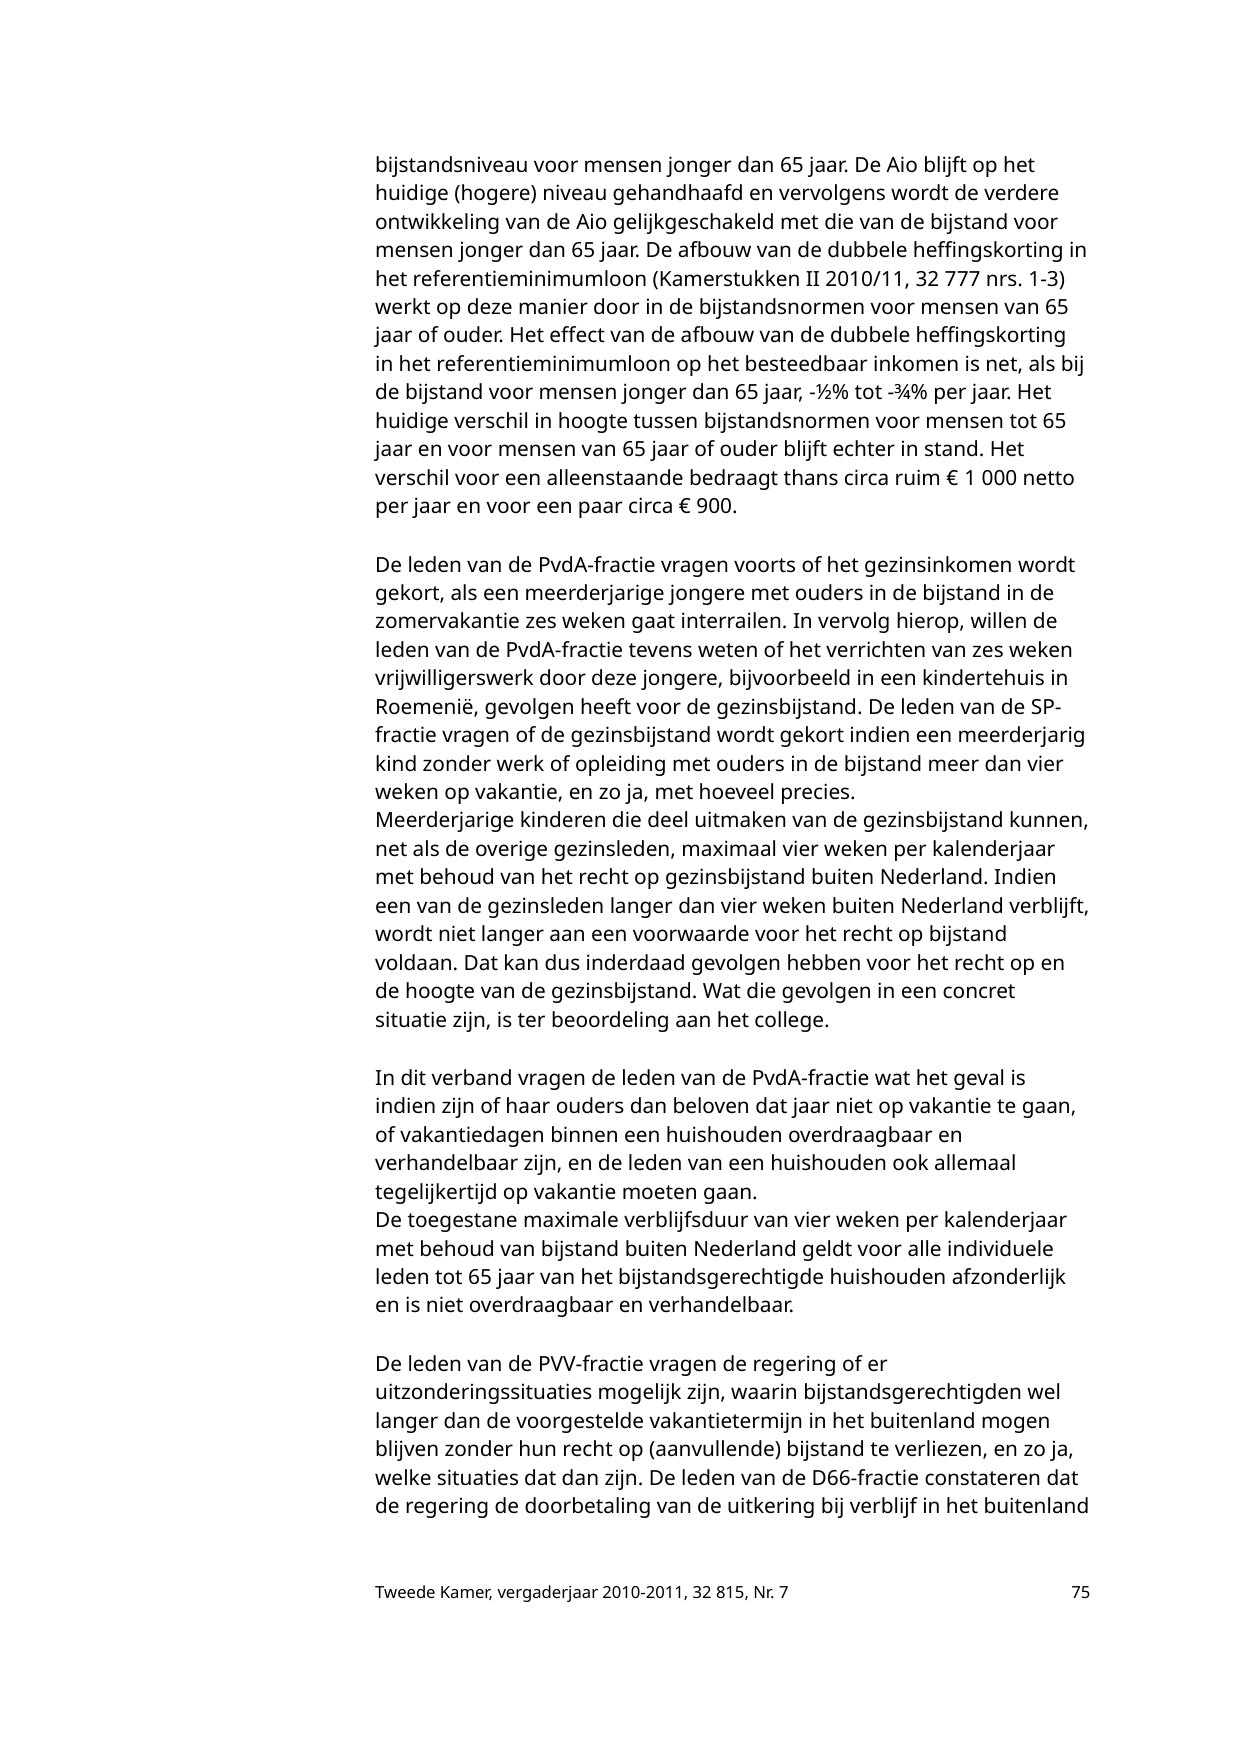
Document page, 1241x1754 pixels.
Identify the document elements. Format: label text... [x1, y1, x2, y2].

text In dit verband vragen de leden van de PvdA-fractie wat het geval is indien zijn of haar ouders dan beloven dat jaar niet op vakantie te gaan, of vakantiedagen binnen een huishouden overdraagbaar en verhandelbaar zijn, en de leden van een huishouden ook allemaal tegelijkertijd op vakantie moeten gaan. [375, 1063, 1090, 1205]
text Meerderjarige kinderen die deel uitmaken van de gezinsbijstand kunnen, net als de overige gezinsleden, maximaal vier weken per kalenderjaar met behoud van het recht op gezinsbijstand buiten Nederland. Indien een van de gezinsleden langer dan vier weken buiten Nederland verblijft, wordt niet langer aan een voorwaarde voor het recht op bijstand voldaan. Dat kan dus inderdaad gevolgen hebben voor het recht op en de hoogte van de gezinsbijstand. Wat die gevolgen in een concret situatie zijn, is ter beoordeling aan het college. [375, 806, 1090, 1033]
text De leden van de PVV-fractie vragen de regering of er uitzonderingssituaties mogelijk zijn, waarin bijstandsgerechtigden wel langer dan de voorgestelde vakantietermijn in het buitenland mogen blijven zonder hun recht op (aanvullende) bijstand te verliezen, en zo ja, welke situaties dat dan zijn. De leden van de D66-fractie constateren dat de regering de doorbetaling van de uitkering bij verblijf in het buitenland [375, 1349, 1090, 1520]
text De leden van de PvdA-fractie vragen voorts of het gezinsinkomen wordt gekort, als een meerderjarige jongere met ouders in de bijstand in de zomervakantie zes weken gaat interrailen. In vervolg hierop, willen de leden van de PvdA-fractie tevens weten of het verrichten van zes weken vrijwilligerswerk door deze jongere, bijvoorbeeld in een kindertehuis in Roemenië, gevolgen heeft voor de gezinsbijstand. De leden van de SP-fractie vragen of de gezinsbijstand wordt gekort indien een meerderjarig kind zonder werk of opleiding met ouders in de bijstand meer dan vier weken op vakantie, en zo ja, met hoeveel precies. [375, 550, 1090, 806]
text bijstandsniveau voor mensen jonger dan 65 jaar. De Aio blijft op het huidige (hogere) niveau gehandhaafd en vervolgens wordt de verdere ontwikkeling van de Aio gelijkgeschakeld met die van de bijstand voor mensen jonger dan 65 jaar. De afbouw van de dubbele heffingskorting in het referentieminimumloon (Kamerstukken II 2010/11, 32 777 nrs. 1-3) werkt op deze manier door in de bijstandsnormen voor mensen van 65 jaar of ouder. Het effect van de afbouw van de dubbele heffingskorting in het referentieminimumloon op het besteedbaar inkomen is net, als bij de bijstand voor mensen jonger dan 65 jaar, -½% tot -¾% per jaar. Het huidige verschil in hoogte tussen bijstandsnormen voor mensen tot 65 jaar en voor mensen van 65 jaar of ouder blijft echter in stand. Het verschil voor een alleenstaande bedraagt thans circa ruim € 1 000 netto per jaar en voor een paar circa € 900. [375, 150, 1090, 520]
text De toegestane maximale verblijfsduur van vier weken per kalenderjaar met behoud van bijstand buiten Nederland geldt voor alle individuele leden tot 65 jaar van het bijstandsgerechtigde huishouden afzonderlijk en is niet overdraagbaar en verhandelbaar. [375, 1205, 1090, 1319]
